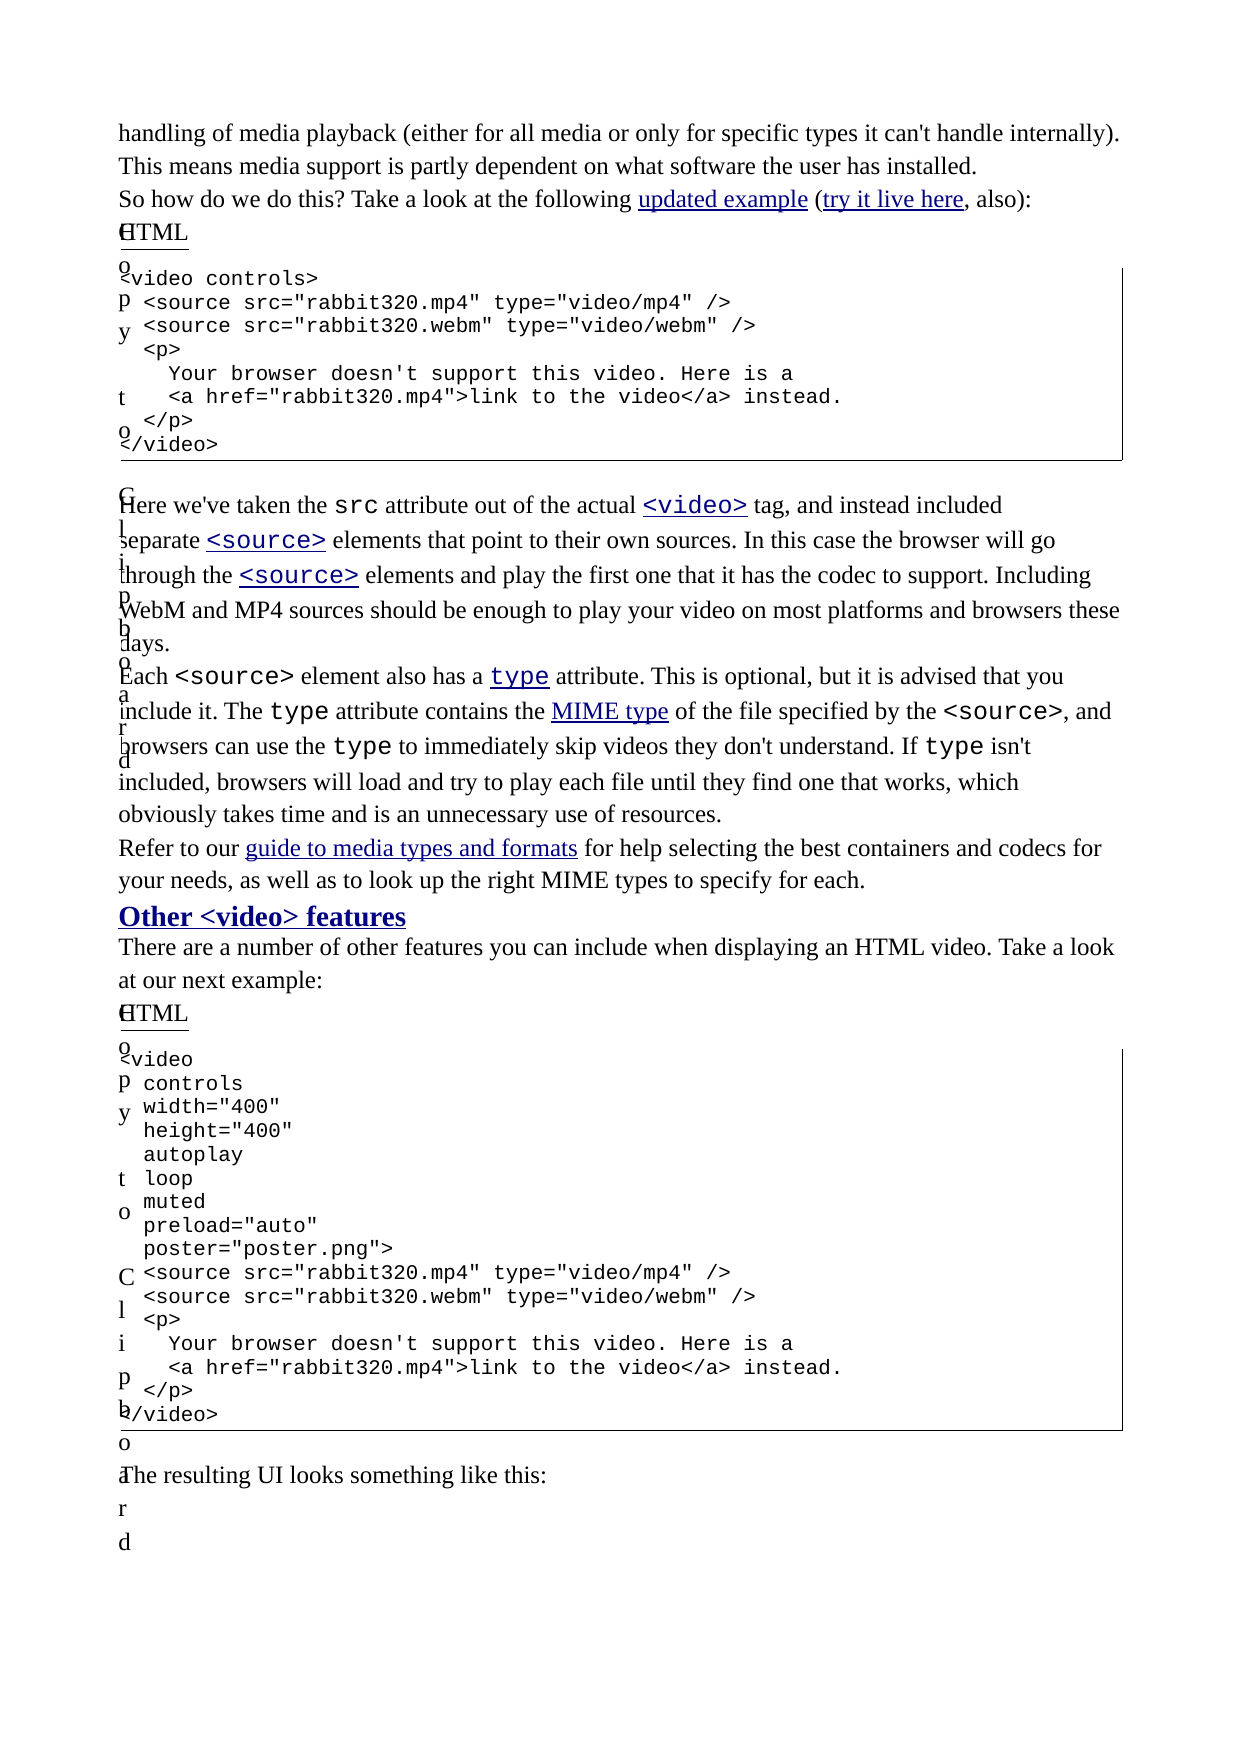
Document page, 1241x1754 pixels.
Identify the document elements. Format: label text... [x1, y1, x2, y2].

text handling of media playback (either for all media or only for specific types it can't handle internally). This means media support is partly dependent on what software the user has installed. [118, 118, 1122, 180]
text autoplay [121, 1144, 1122, 1167]
text HTML [121, 217, 1122, 249]
text <video [121, 1049, 1122, 1073]
text The resulting UI looks something like this: [121, 1460, 1122, 1489]
text <p> [121, 1309, 1122, 1333]
text <a href="rabbit320.mp4">link to the video</a> instead. [121, 1357, 1122, 1380]
text <source src="rabbit320.webm" type="video/webm" /> [121, 316, 1122, 339]
text So how do we do this? Take a look at the following updated example (try it live here, also): [118, 184, 1122, 213]
text muted [121, 1191, 1122, 1215]
text width="400" [121, 1097, 1122, 1120]
text HTML [121, 998, 1122, 1030]
text </p> [121, 410, 1122, 434]
text loop [121, 1167, 1122, 1191]
text <source src="rabbit320.mp4" type="video/mp4" /> [121, 1262, 1122, 1286]
text Your browser doesn't support this video. Here is a [121, 363, 1122, 386]
text </p> [121, 1380, 1122, 1404]
text Refer to our guide to media types and formats for help selecting the best containers and codecs for your needs, as well as to look up the right MIME types to specify for each. [118, 833, 1122, 894]
text </video> [121, 1404, 1122, 1430]
text <source src="rabbit320.webm" type="video/webm" /> [121, 1286, 1122, 1309]
text There are a number of other features you can include when displaying an HTML video. Take a look at our next example: [118, 932, 1122, 994]
subtitle Other <video> features [118, 899, 1122, 932]
text Each <source> element also has a type attribute. This is optional, but it is advised that you include it. The type attribute contains the MIME type of the file specified by the <source>, and browsers can use the type to immediately skip videos they don't understand. If type isn't included, browsers will load and try to play each file until they find one that works, which obviously takes time and is an unnecessary use of resources. [118, 661, 1122, 828]
text height="400" [121, 1120, 1122, 1144]
text Here we've taken the src attribute out of the actual <video> tag, and instead included separate <source> elements that point to their own sources. In this case the browser will go through the <source> elements and play the first one that it has the codec to support. Including WebM and MP4 sources should be enough to play your video on most platforms and browsers these days. [121, 490, 1122, 657]
text controls [121, 1073, 1122, 1097]
text preload="auto" [121, 1215, 1122, 1238]
text </video> [121, 434, 1122, 460]
text <source src="rabbit320.mp4" type="video/mp4" /> [121, 292, 1122, 316]
text Your browser doesn't support this video. Here is a [121, 1333, 1122, 1357]
text <a href="rabbit320.mp4">link to the video</a> instead. [121, 386, 1122, 410]
text <p> [121, 339, 1122, 363]
text <video controls> [121, 268, 1122, 292]
text poster="poster.png"> [121, 1238, 1122, 1262]
